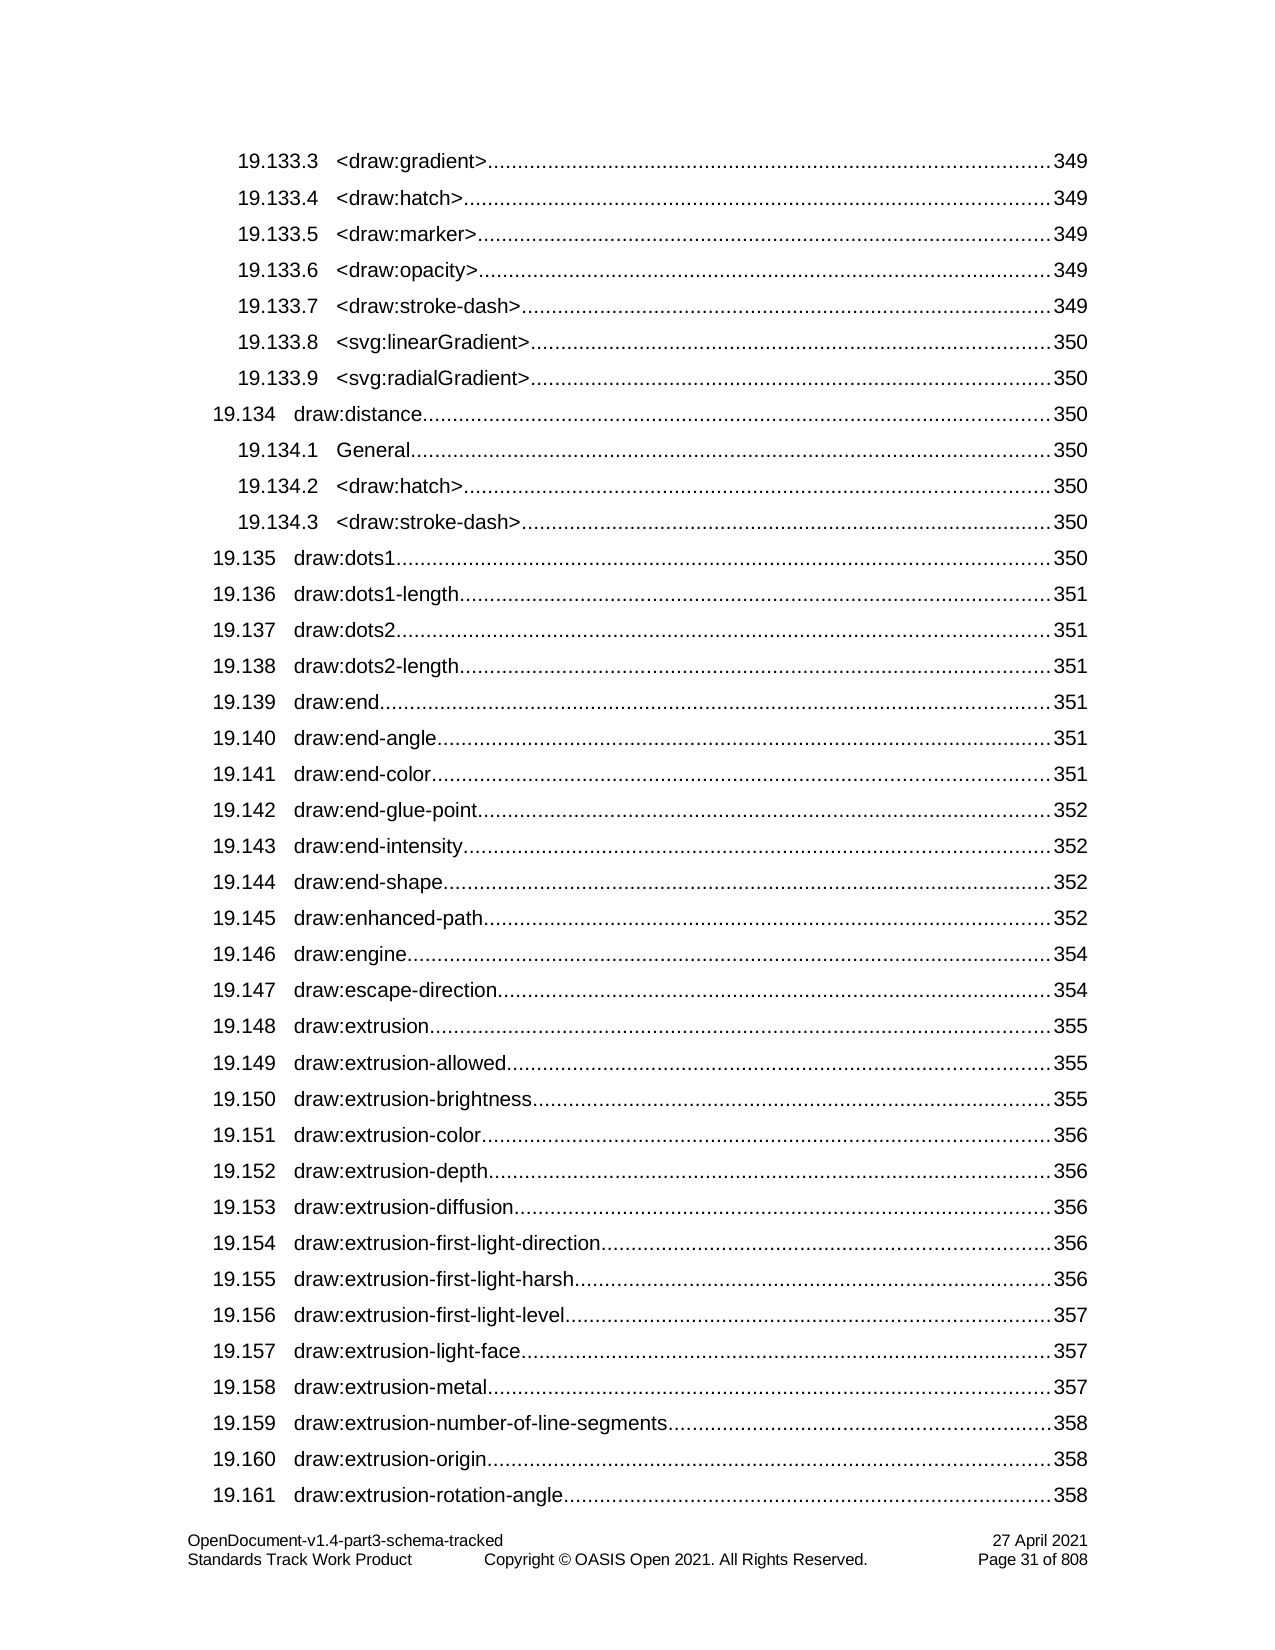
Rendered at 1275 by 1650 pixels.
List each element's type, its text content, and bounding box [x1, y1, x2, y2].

text 19.144 draw:end-shape 352 [212, 871, 1088, 894]
text 19.133.3 <draw:gradient> 349 [237, 150, 1088, 173]
text 19.133.4 <draw:hatch> 349 [237, 186, 1088, 209]
text 19.133.7 <draw:stroke-dash> 349 [237, 294, 1088, 318]
text 19.147 draw:escape-direction 354 [212, 979, 1088, 1002]
text 19.137 draw:dots2 351 [212, 618, 1088, 642]
text 19.146 draw:engine 354 [212, 943, 1088, 966]
text 19.143 draw:end-intensity 352 [212, 835, 1088, 858]
text 19.140 draw:end-angle 351 [212, 727, 1088, 750]
text 19.153 draw:extrusion-diffusion 356 [212, 1195, 1088, 1219]
text 19.145 draw:enhanced-path 352 [212, 907, 1088, 930]
text 19.134.2 <draw:hatch> 350 [237, 474, 1088, 498]
text 19.136 draw:dots1-length 351 [212, 582, 1088, 606]
text 19.159 draw:extrusion-number-of-line-segments 358 [212, 1411, 1088, 1435]
text 19.142 draw:end-glue-point 352 [212, 799, 1088, 822]
text 19.151 draw:extrusion-color 356 [212, 1123, 1088, 1147]
text 19.133.5 <draw:marker> 349 [237, 222, 1088, 246]
text 19.156 draw:extrusion-first-light-level 357 [212, 1303, 1088, 1327]
text 19.141 draw:end-color 351 [212, 763, 1088, 786]
text 19.148 draw:extrusion 355 [212, 1015, 1088, 1038]
text 19.134.3 <draw:stroke-dash> 350 [237, 510, 1088, 534]
text 19.150 draw:extrusion-brightness 355 [212, 1087, 1088, 1111]
text 19.149 draw:extrusion-allowed 355 [212, 1051, 1088, 1074]
text 19.160 draw:extrusion-origin 358 [212, 1447, 1088, 1471]
text 19.134.1 General 350 [237, 438, 1088, 462]
text 19.161 draw:extrusion-rotation-angle 358 [212, 1483, 1088, 1507]
text 19.138 draw:dots2-length 351 [212, 654, 1088, 678]
text 19.139 draw:end 351 [212, 691, 1088, 714]
text 19.158 draw:extrusion-metal 357 [212, 1375, 1088, 1399]
text 19.155 draw:extrusion-first-light-harsh 356 [212, 1267, 1088, 1291]
text 19.134 draw:distance 350 [212, 402, 1088, 426]
text 19.157 draw:extrusion-light-face 357 [212, 1339, 1088, 1363]
text 19.133.8 <svg:linearGradient> 350 [237, 330, 1088, 354]
text 19.133.9 <svg:radialGradient> 350 [237, 366, 1088, 390]
text 19.135 draw:dots1 350 [212, 546, 1088, 570]
text 19.152 draw:extrusion-depth 356 [212, 1159, 1088, 1183]
text 19.133.6 <draw:opacity> 349 [237, 258, 1088, 282]
text 19.154 draw:extrusion-first-light-direction 356 [212, 1231, 1088, 1255]
